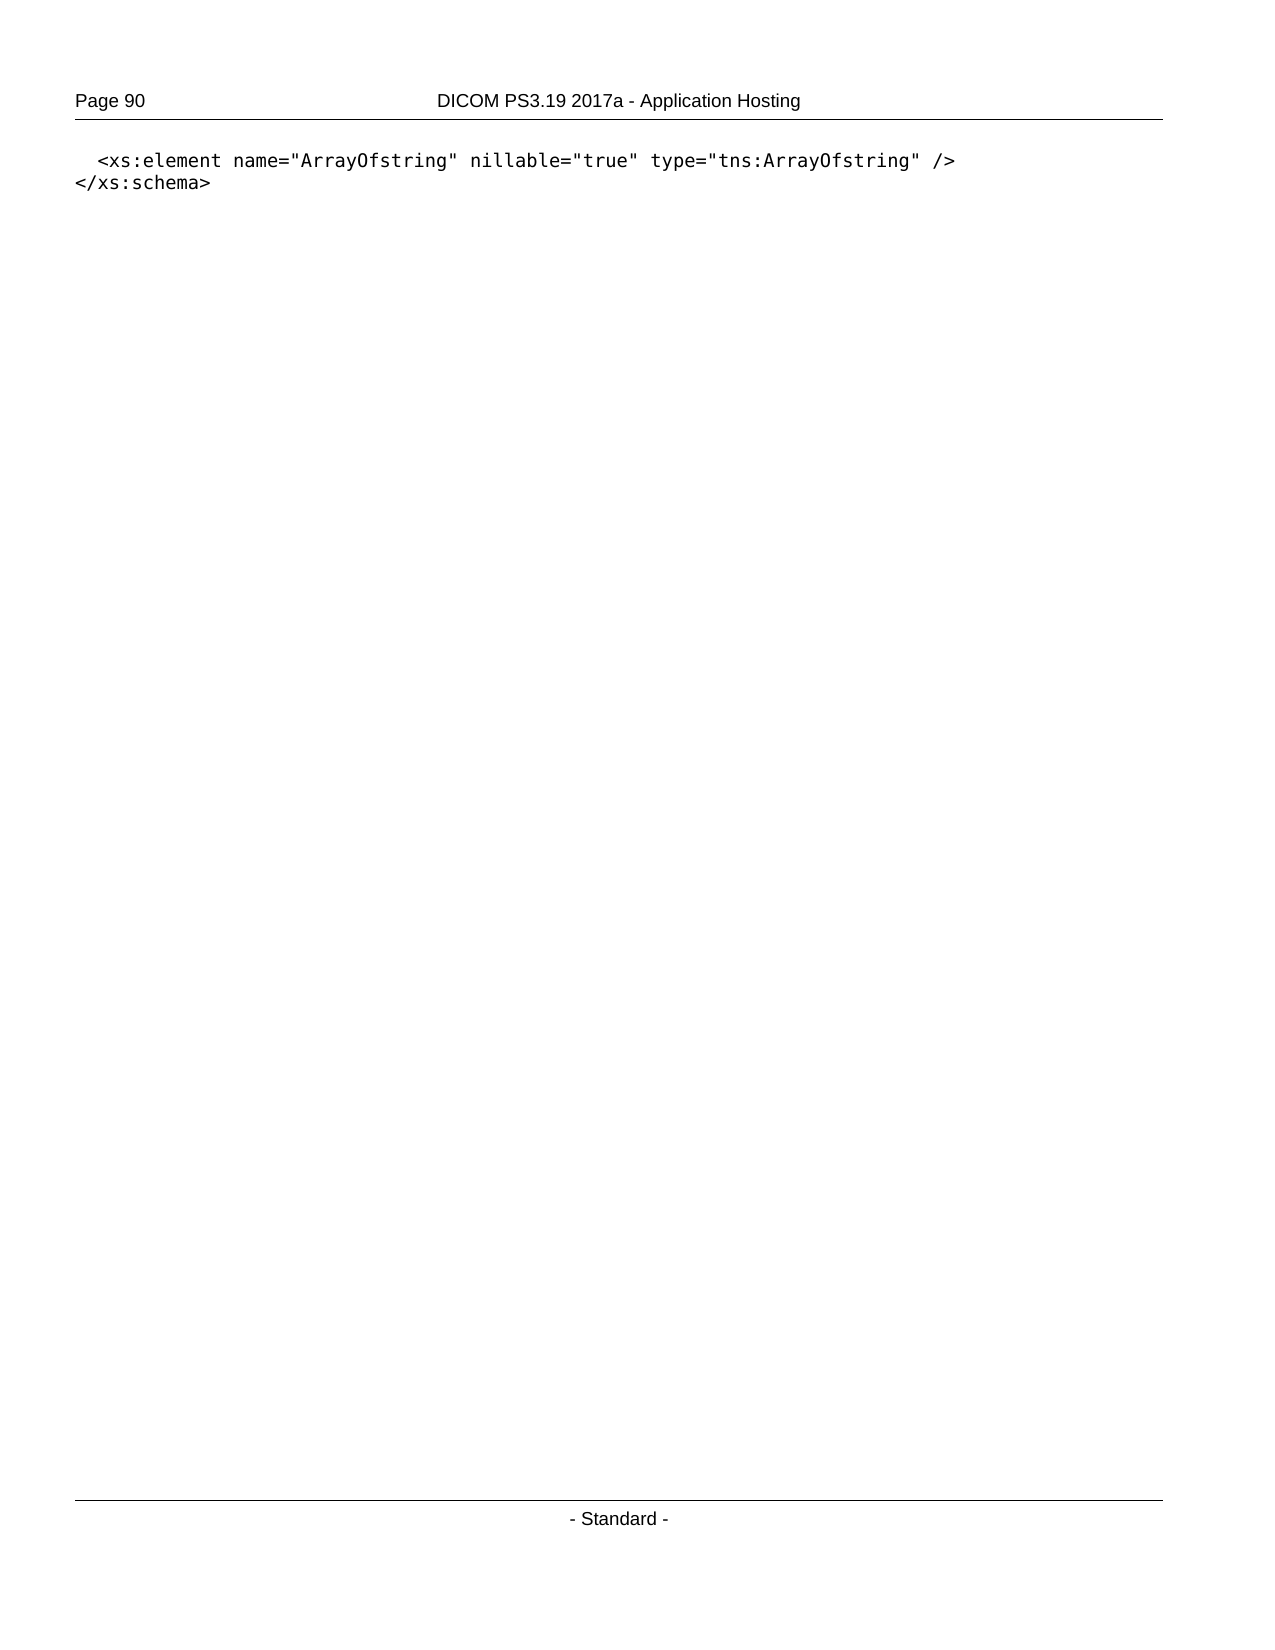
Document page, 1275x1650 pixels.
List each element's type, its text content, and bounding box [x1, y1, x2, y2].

text <xs:element name="ArrayOfstring" nillable="true" type="tns:ArrayOfstring" /> </xs:schema> [75, 150, 1162, 222]
